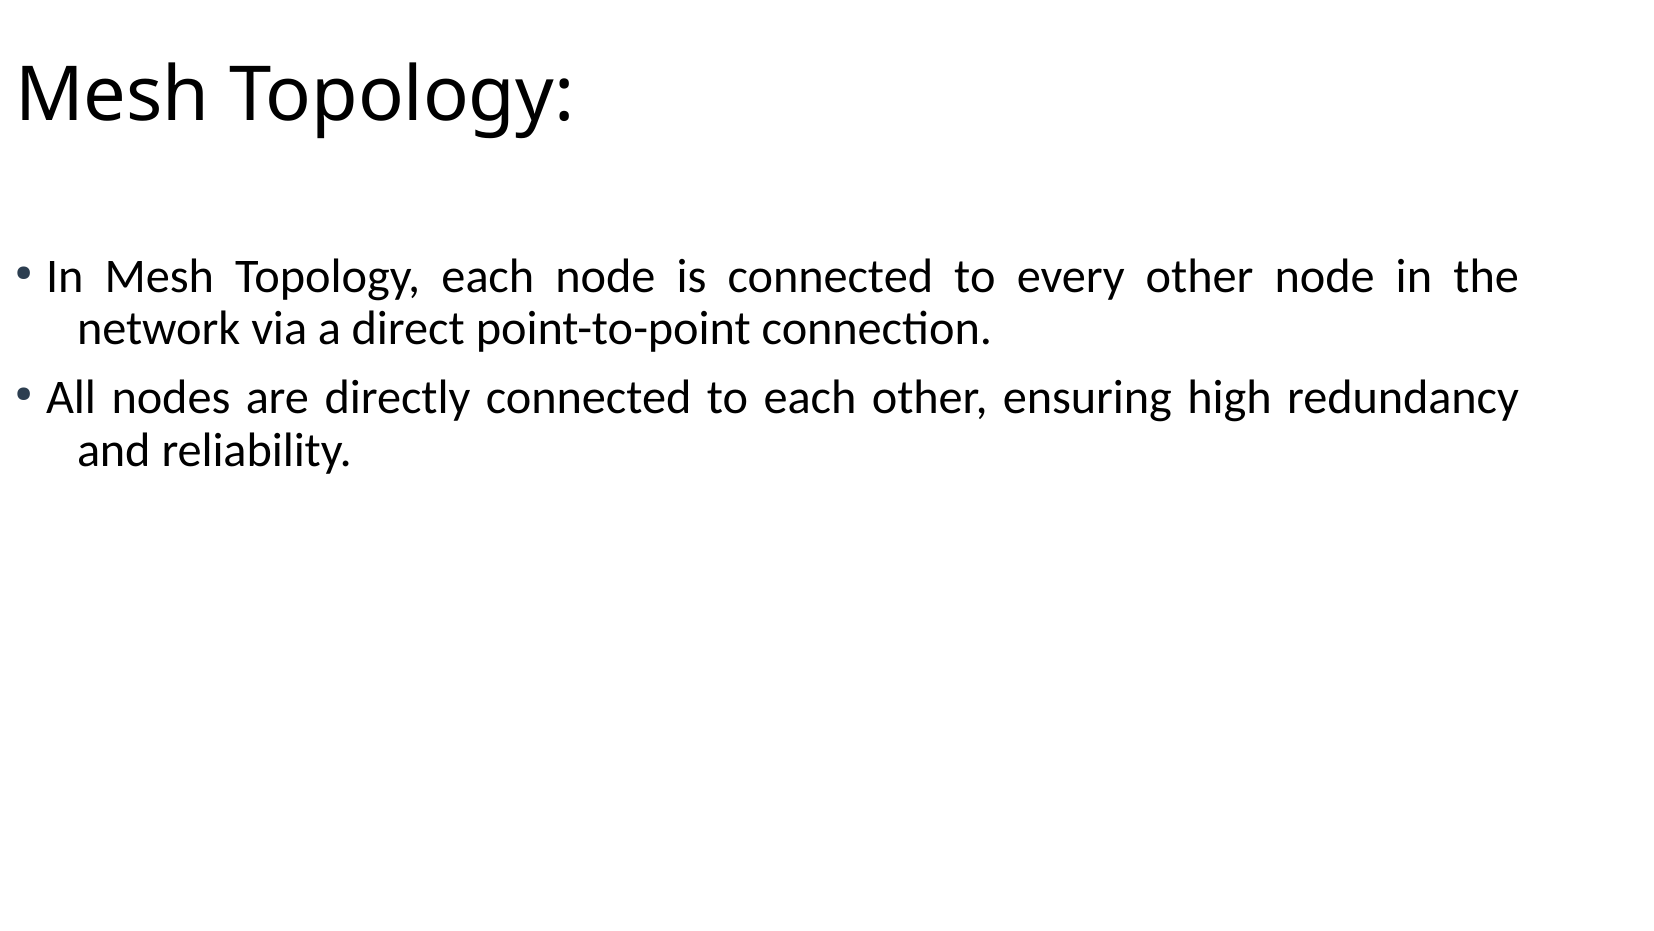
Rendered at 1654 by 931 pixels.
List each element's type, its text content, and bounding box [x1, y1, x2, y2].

title Mesh Topology: [0, 36, 1536, 155]
list In Mesh Topology, each node is connected to every other node in the network via a direct point-to-point connection. All nodes are directly connected to each other, ensuring high redundancy and reliability. [0, 243, 1536, 864]
